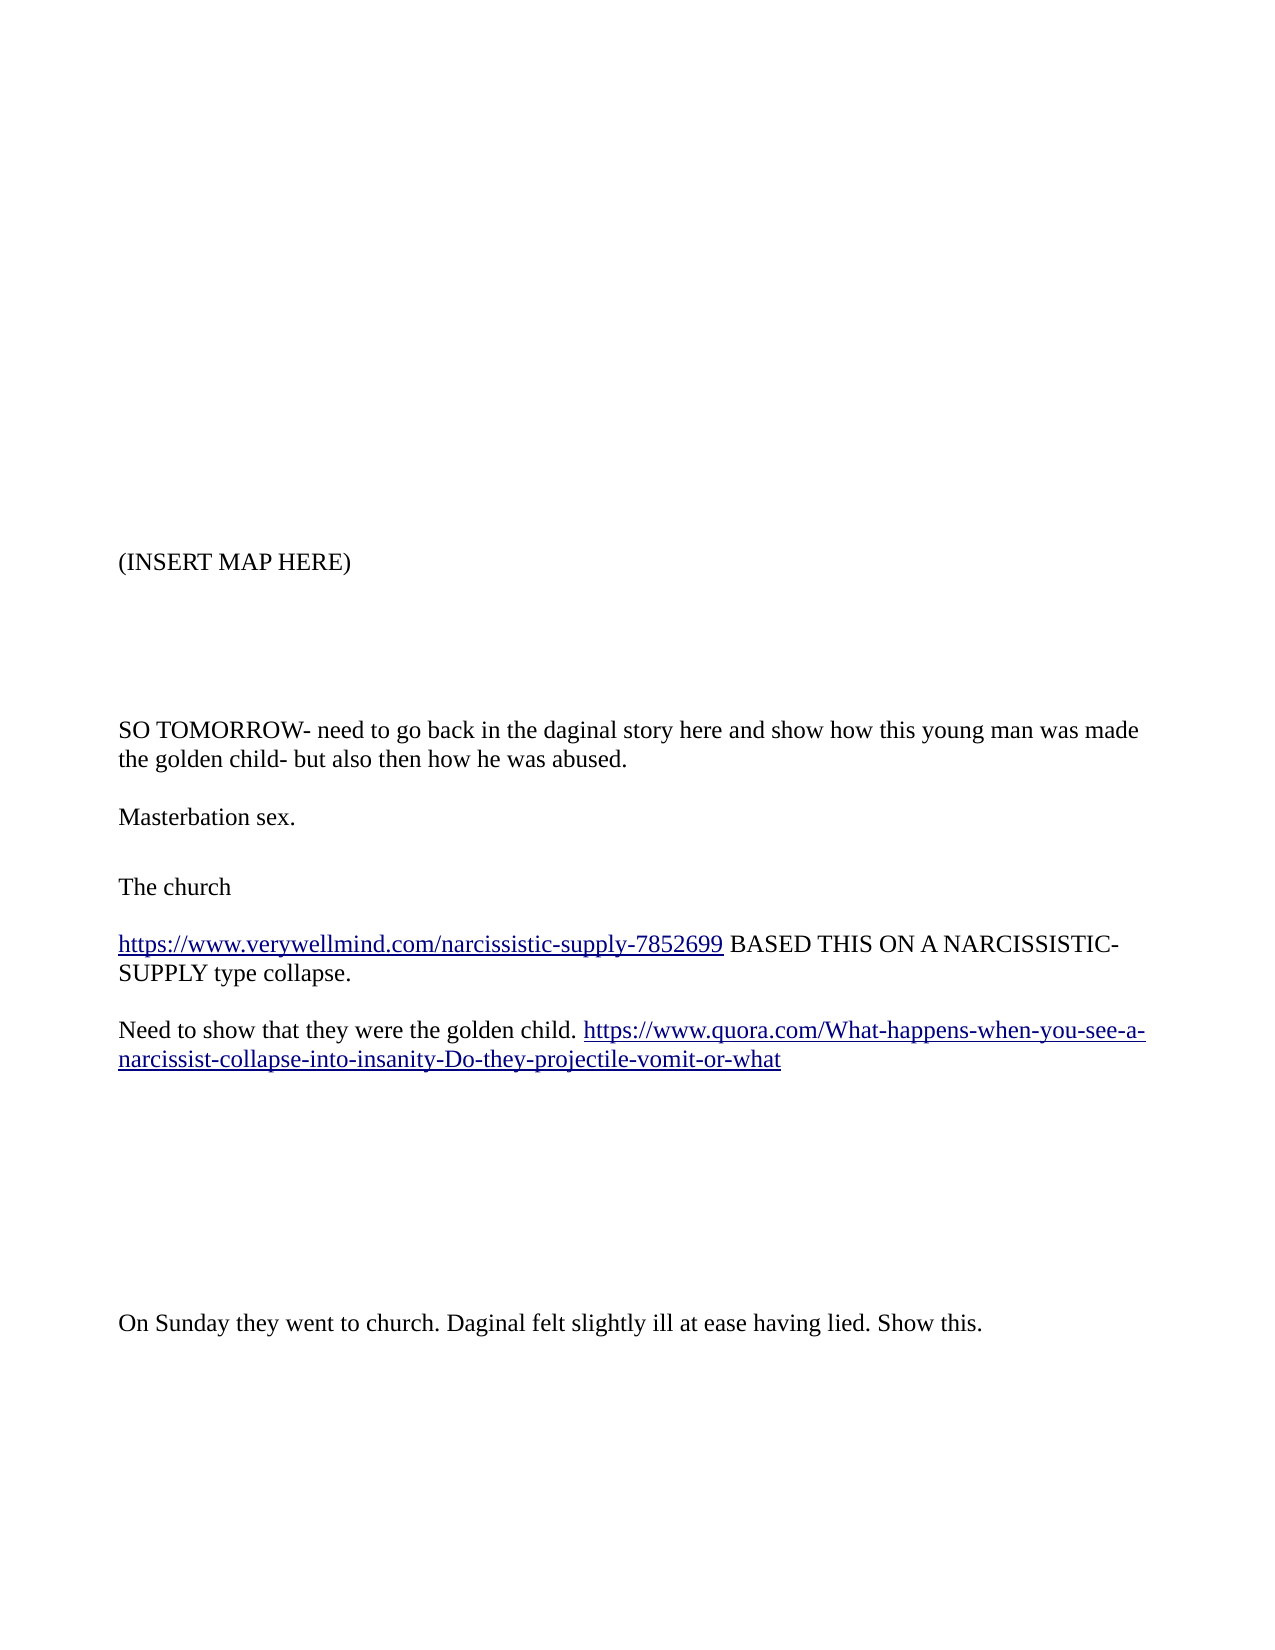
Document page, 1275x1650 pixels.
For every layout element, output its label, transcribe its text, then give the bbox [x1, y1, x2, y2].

text On Sunday they went to church. Daginal felt slightly ill at ease having lied. Show this. [118, 1308, 1157, 1337]
text (INSERT MAP HERE) [118, 489, 1157, 662]
text The church https://www.verywellmind.com/narcissistic-supply-7852699 BASED THIS ON A NARCISSISTIC-SUPPLY type collapse. Need to show that they were the golden child. https://www.quora.com/What-happens-when-you-see-a-narcissist-collapse-into-insanity-Do-they-projectile-vomit-or-what [118, 843, 1157, 1073]
text SO TOMORROW- need to go back in the daginal story here and show how this young man was made the golden child- but also then how he was abused. Masterbation sex. [118, 716, 1157, 831]
